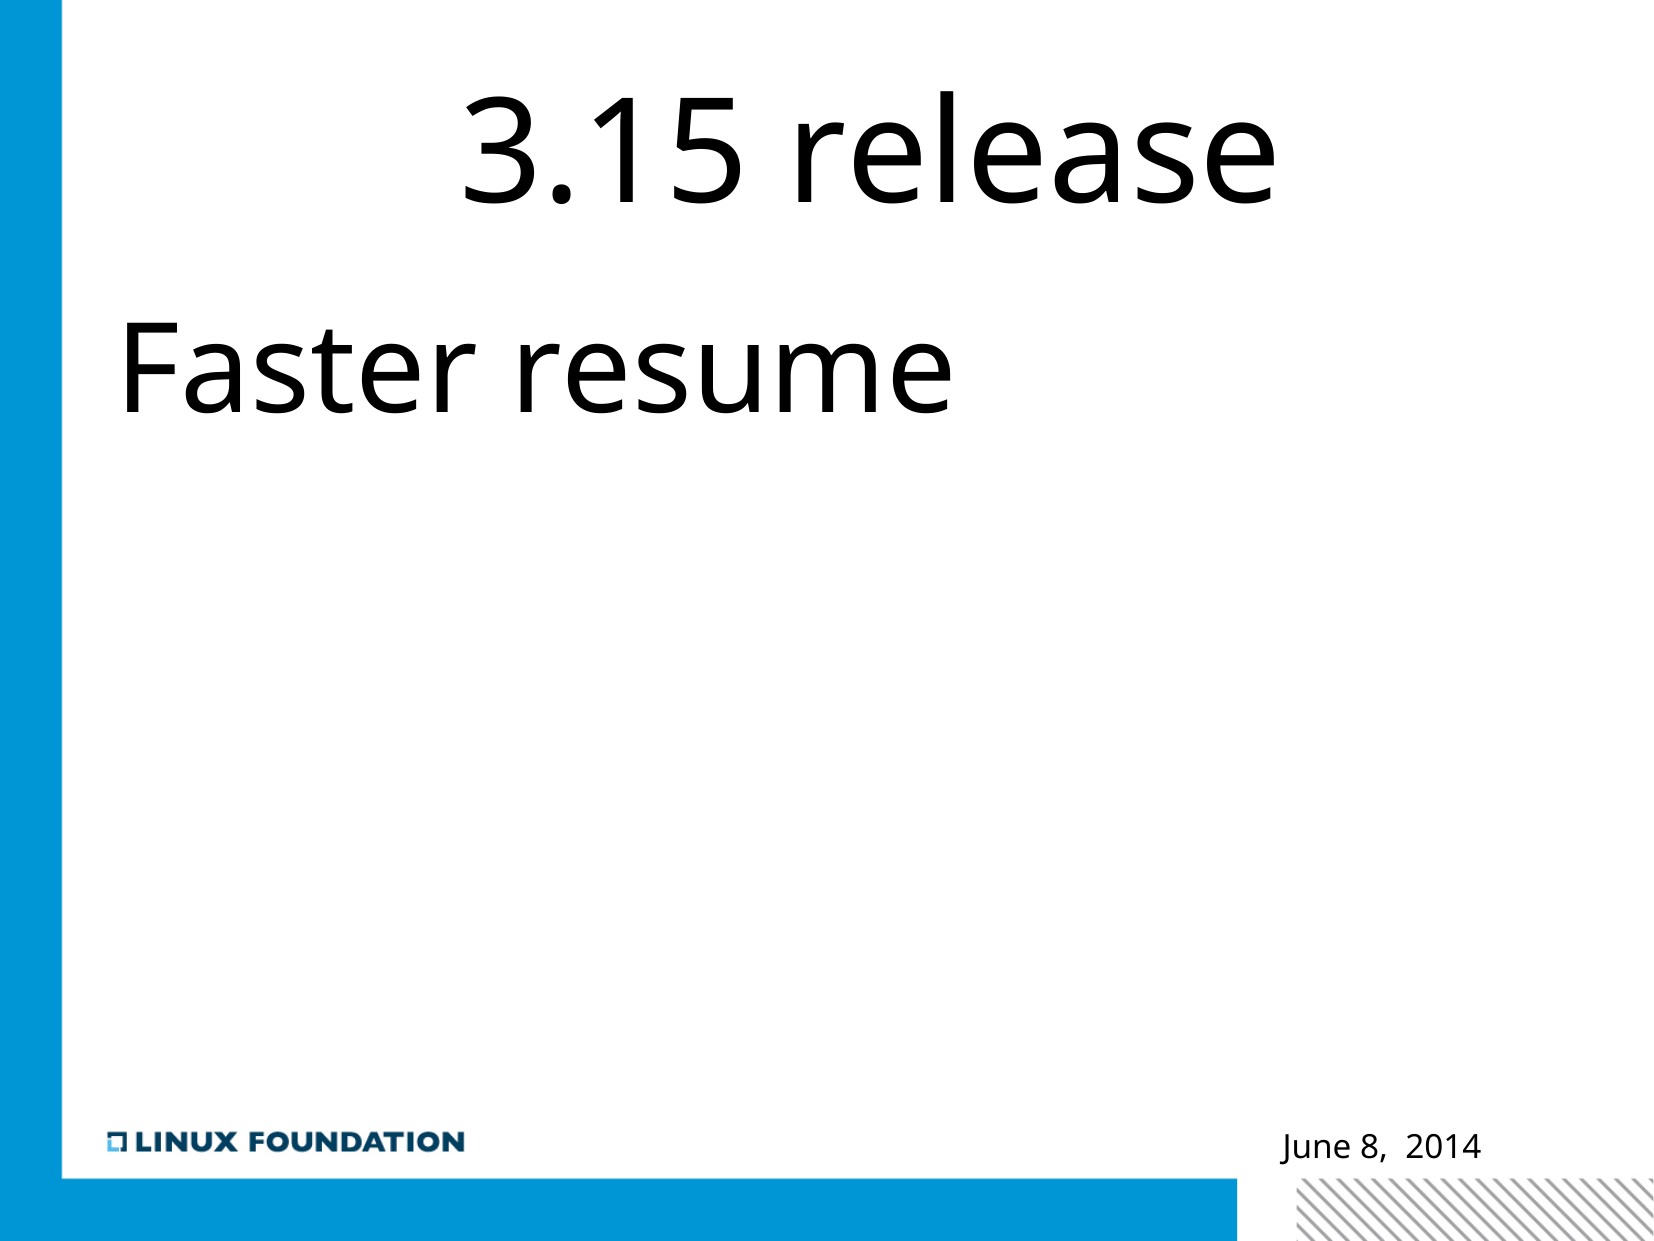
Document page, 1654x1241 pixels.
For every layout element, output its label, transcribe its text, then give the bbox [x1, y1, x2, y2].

text_box June 8, 2014 [1267, 1115, 1500, 1170]
text_box 3.15 release [445, 39, 1276, 230]
picture [62, 0, 1654, 1241]
text_box Faster resume [100, 271, 988, 905]
